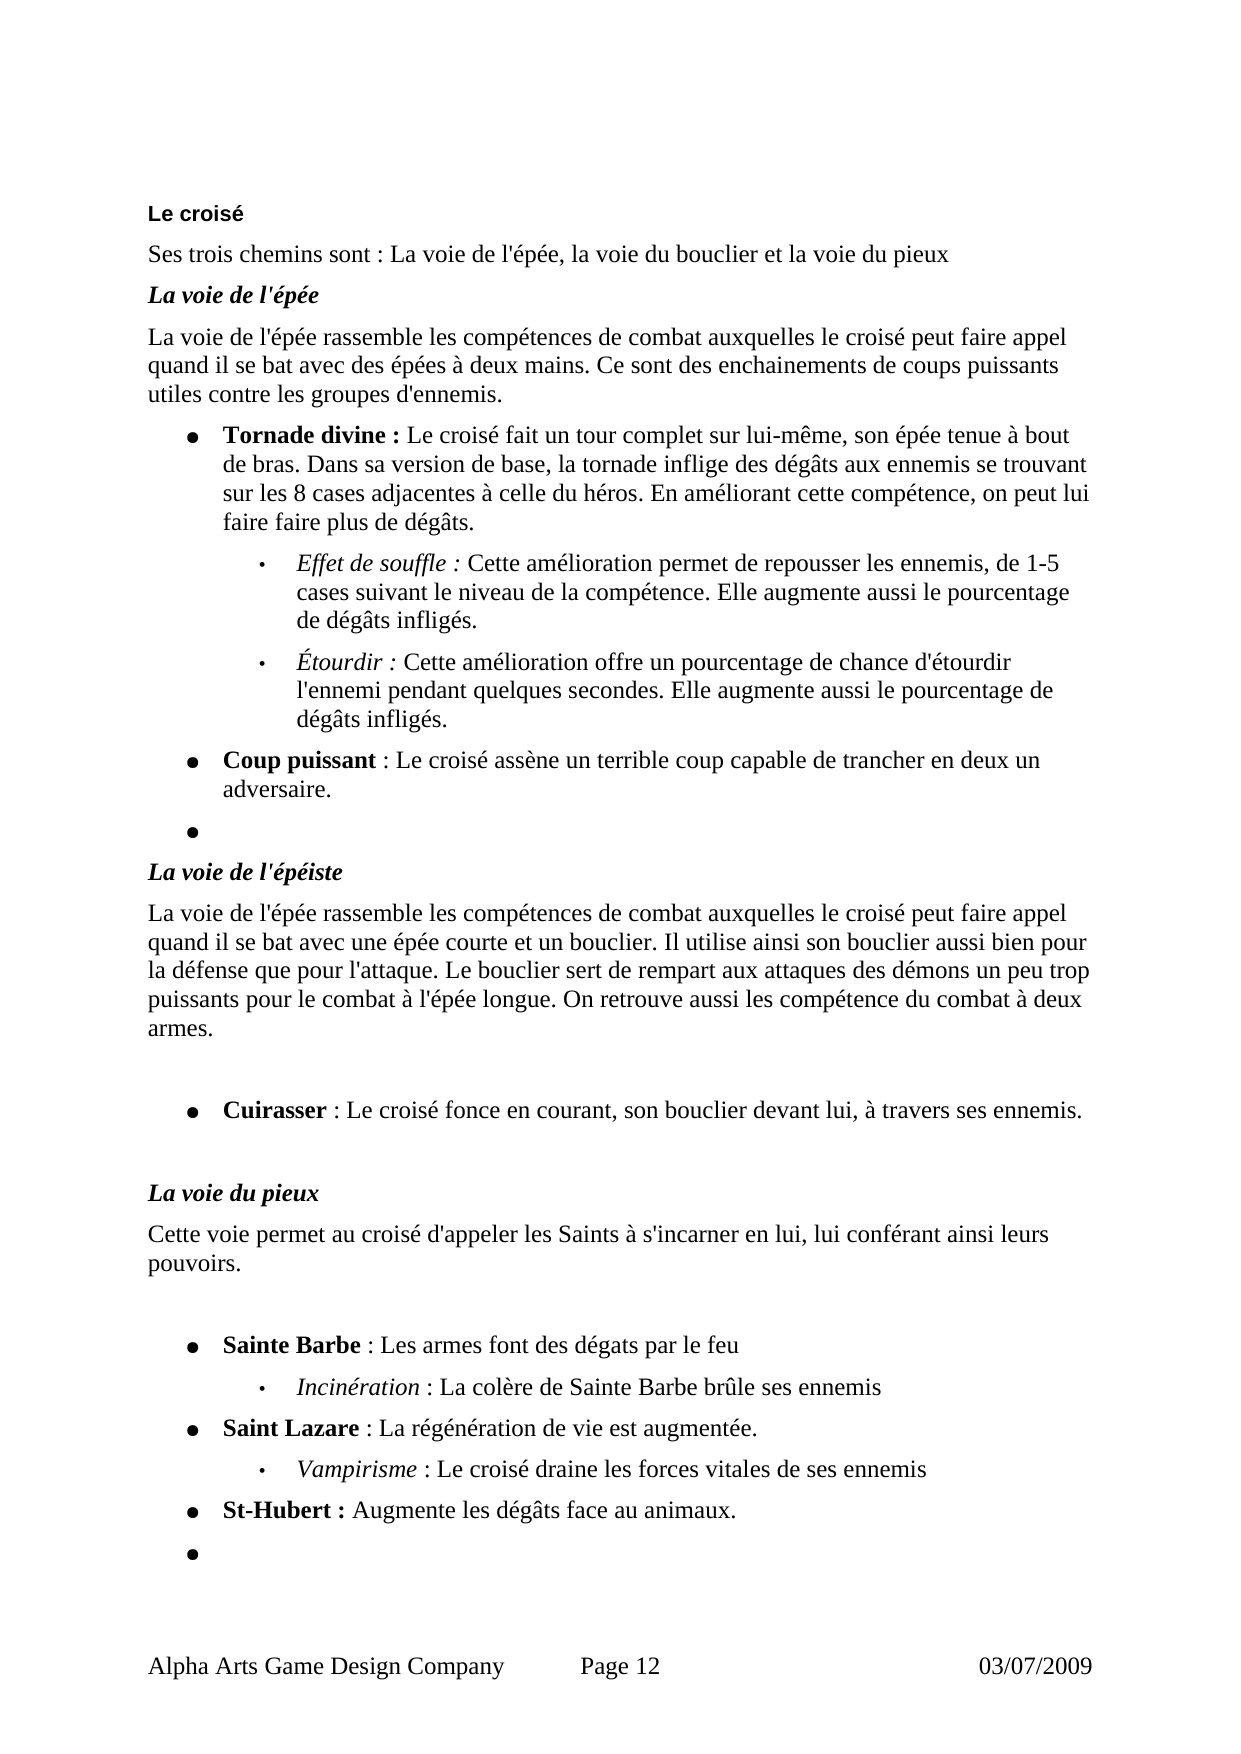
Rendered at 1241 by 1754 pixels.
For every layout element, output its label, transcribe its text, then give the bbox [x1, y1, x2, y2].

list Cuirasser : Le croisé fonce en courant, son bouclier devant lui, à travers ses ennemis. [185, 1095, 1092, 1124]
list Vampirisme : Le croisé draine les forces vitales de ses ennemis [259, 1454, 1092, 1483]
subtitle Le croisé [148, 201, 1092, 227]
list Tornade divine : Le croisé fait un tour complet sur lui-même, son épée tenue à bout de bras. Dans sa version de base, la tornade inflige des dégâts aux ennemis se trouvant sur les 8 cases adjacentes à celle du héros. En améliorant cette compétence, on peut lui faire faire plus de dégâts. [185, 420, 1092, 535]
text La voie de l'épée [148, 280, 1092, 309]
text La voie de l'épée rassemble les compétences de combat auxquelles le croisé peut faire appel quand il se bat avec des épées à deux mains. Ce sont des enchainements de coups puissants utiles contre les groupes d'ennemis. [148, 322, 1092, 408]
list St-Hubert : Augmente les dégâts face au animaux. [185, 1495, 1092, 1524]
text La voie de l'épée rassemble les compétences de combat auxquelles le croisé peut faire appel quand il se bat avec une épée courte et un bouclier. Il utilise ainsi son bouclier aussi bien pour la défense que pour l'attaque. Le bouclier sert de rempart aux attaques des démons un peu trop puissants pour le combat à l'épée longue. On retrouve aussi les compétence du combat à deux armes. [148, 898, 1092, 1042]
list Saint Lazare : La régénération de vie est augmentée. [185, 1413, 1092, 1442]
list Sainte Barbe : Les armes font des dégats par le feu [185, 1330, 1092, 1359]
list Effet de souffle : Cette amélioration permet de repousser les ennemis, de 1-5 cases suivant le niveau de la compétence. Elle augmente aussi le pourcentage de dégâts infligés. [259, 548, 1092, 634]
text La voie du pieux [148, 1178, 1092, 1207]
list Incinération : La colère de Sainte Barbe brûle ses ennemis [259, 1372, 1092, 1400]
text Cette voie permet au croisé d'appeler les Saints à s'incarner en lui, lui conférant ainsi leurs pouvoirs. [148, 1219, 1092, 1277]
text Ses trois chemins sont : La voie de l'épée, la voie du bouclier et la voie du pieux [148, 239, 1092, 268]
list Étourdir : Cette amélioration offre un pourcentage de chance d'étourdir l'ennemi pendant quelques secondes. Elle augmente aussi le pourcentage de dégâts infligés. [259, 647, 1092, 733]
list Coup puissant : Le croisé assène un terrible coup capable de trancher en deux un adversaire. [185, 745, 1092, 803]
text La voie de l'épéiste [148, 857, 1092, 885]
